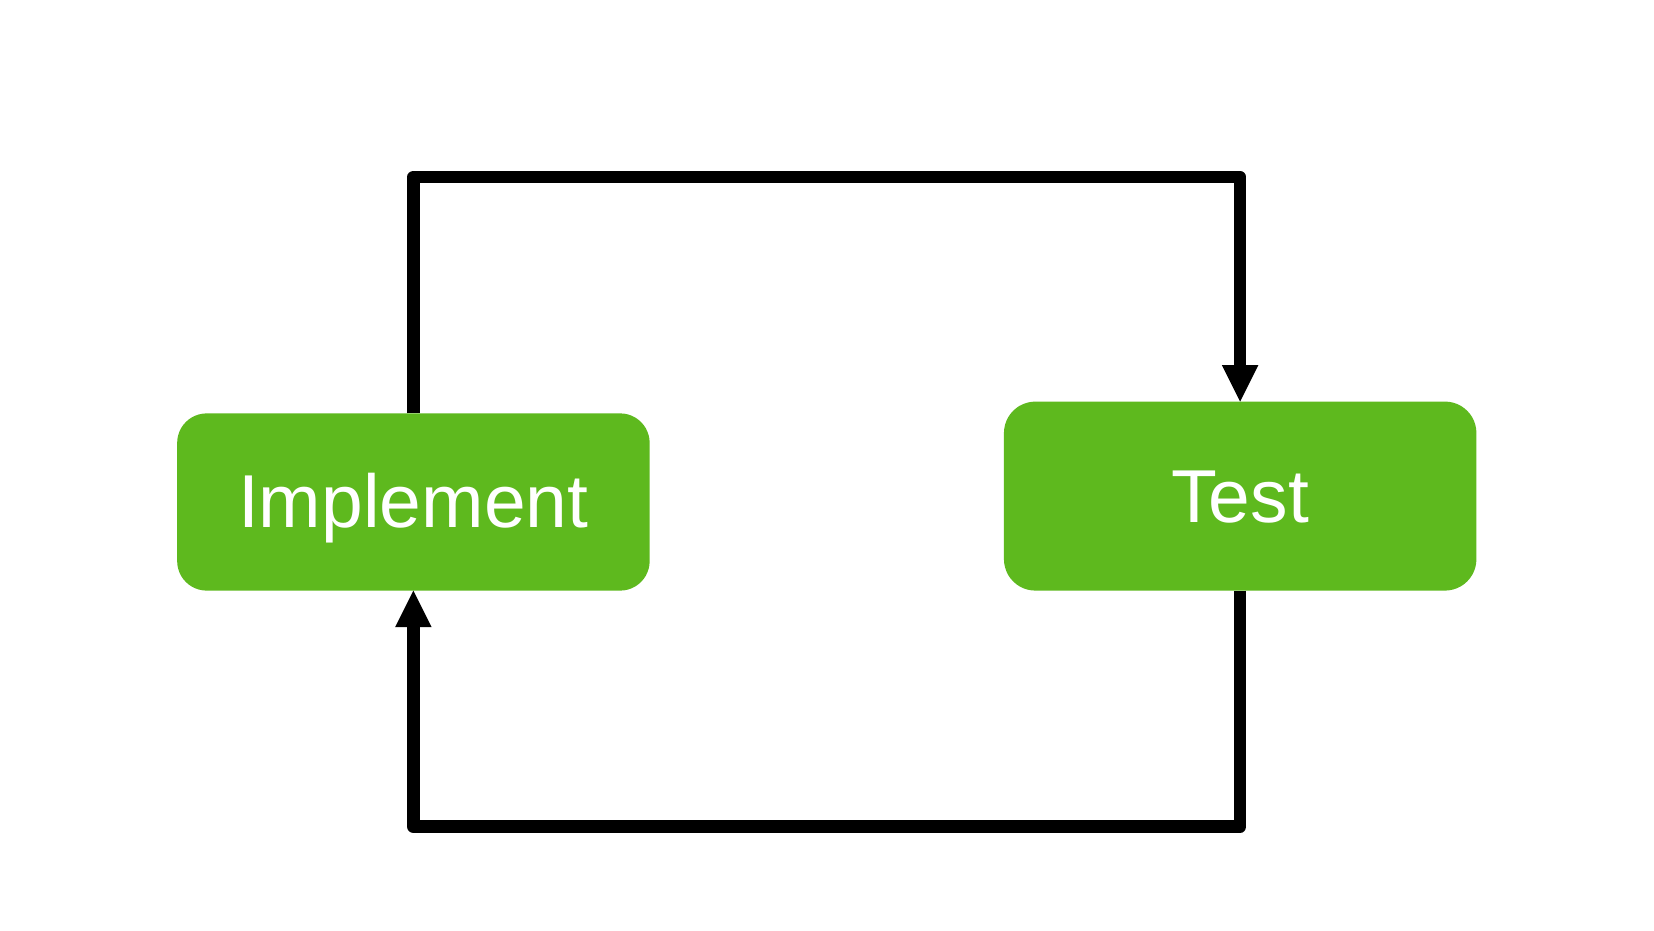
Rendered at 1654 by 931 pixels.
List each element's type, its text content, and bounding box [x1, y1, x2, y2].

text_box Test [1003, 401, 1477, 591]
text_box Implement [177, 413, 650, 591]
